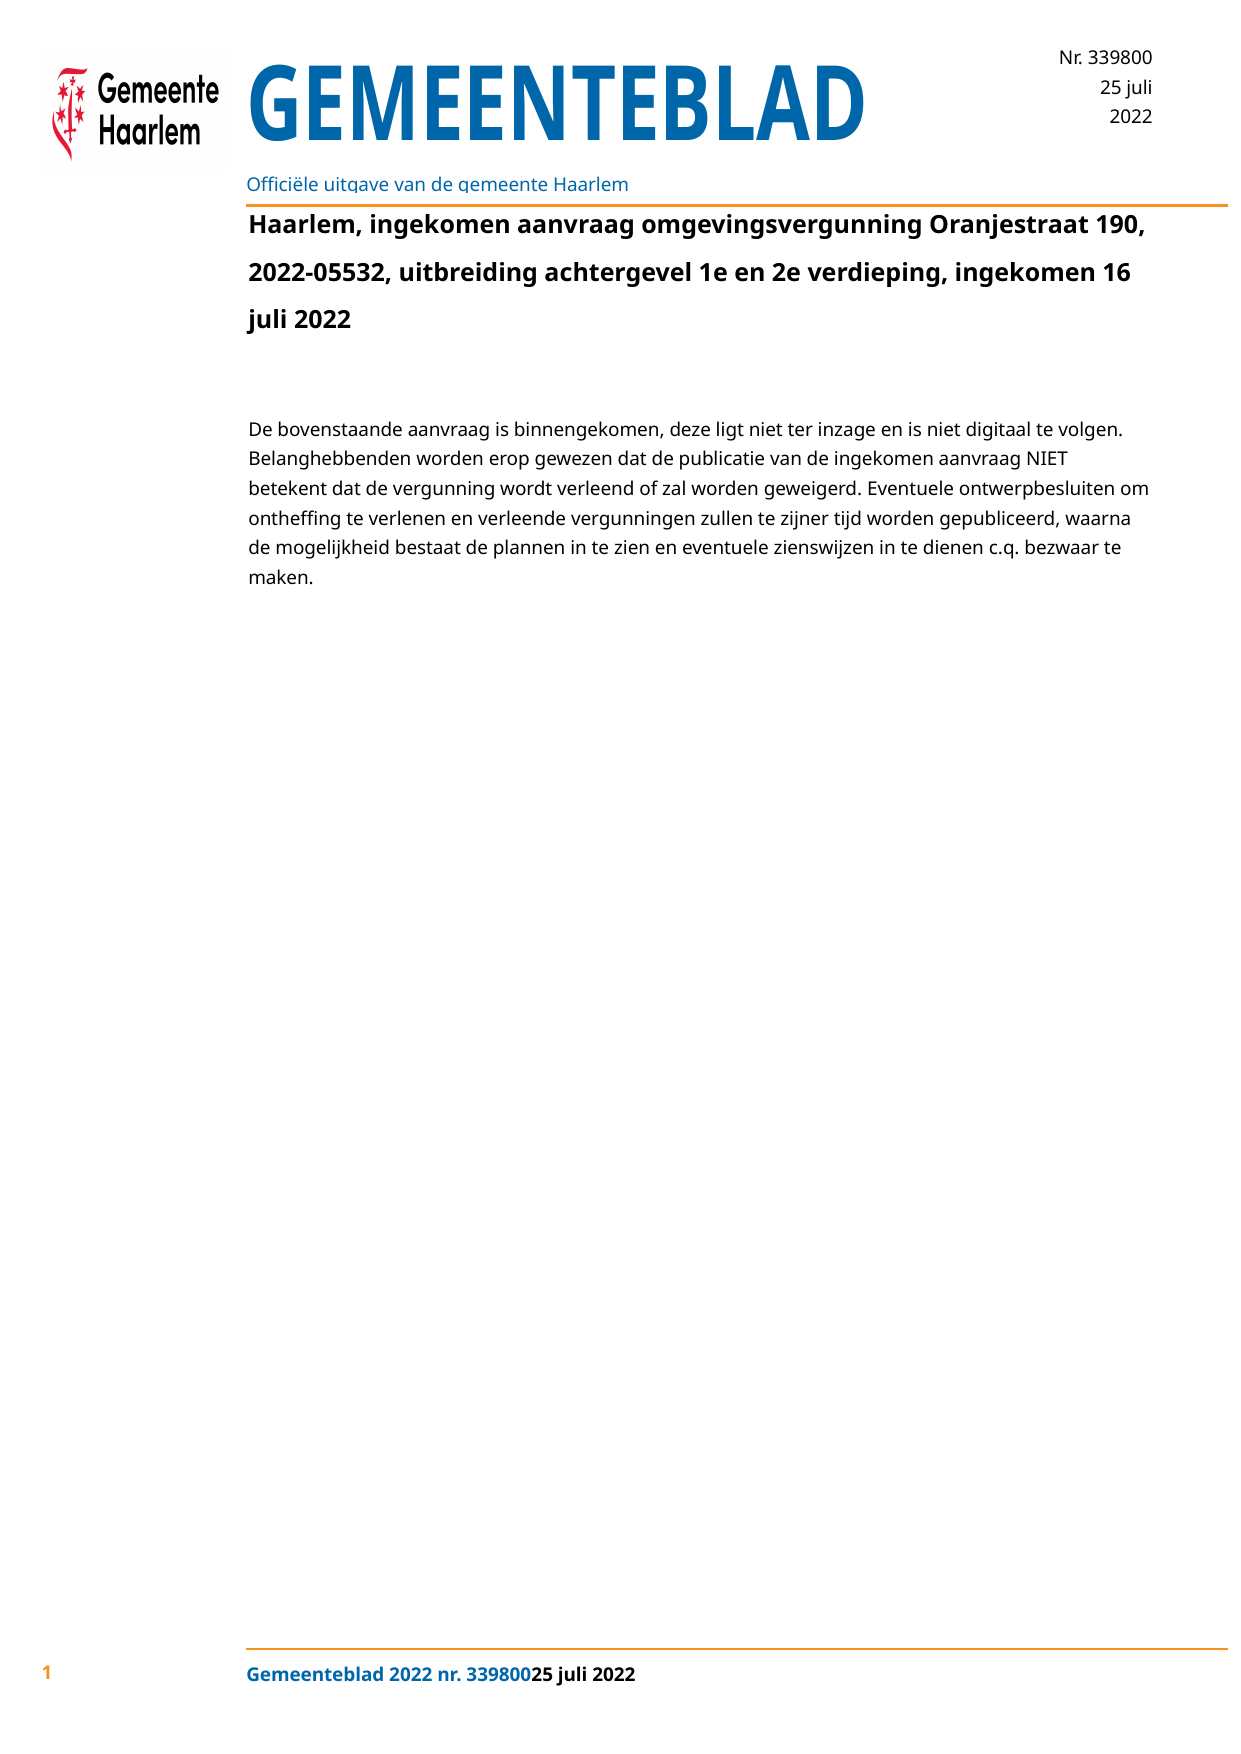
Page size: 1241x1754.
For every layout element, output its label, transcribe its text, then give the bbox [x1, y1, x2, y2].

picture [41, 47, 231, 172]
text De bovenstaande aanvraag is binnengekomen, deze ligt niet ter inzage en is niet digitaal te volgen. Belanghebbenden worden erop gewezen dat de publicatie van de ingekomen aanvraag NIET betekent dat de vergunning wordt verleend of zal worden geweigerd. Eventuele ontwerpbesluiten om ontheffing te verlenen en verleende vergunningen zullen te zijner tijd worden gepubliceerd, waarna de mogelijkheid bestaat de plannen in te zien en eventuele zienswijzen in te dienen c.q. bezwaar te maken. [248, 416, 1152, 589]
text Haarlem, ingekomen aanvraag omgevingsvergunning Oranjestraat 190, 2022-05532, uitbreiding achtergevel 1e en 2e verdieping, ingekomen 16 juli 2022 [248, 207, 1152, 336]
